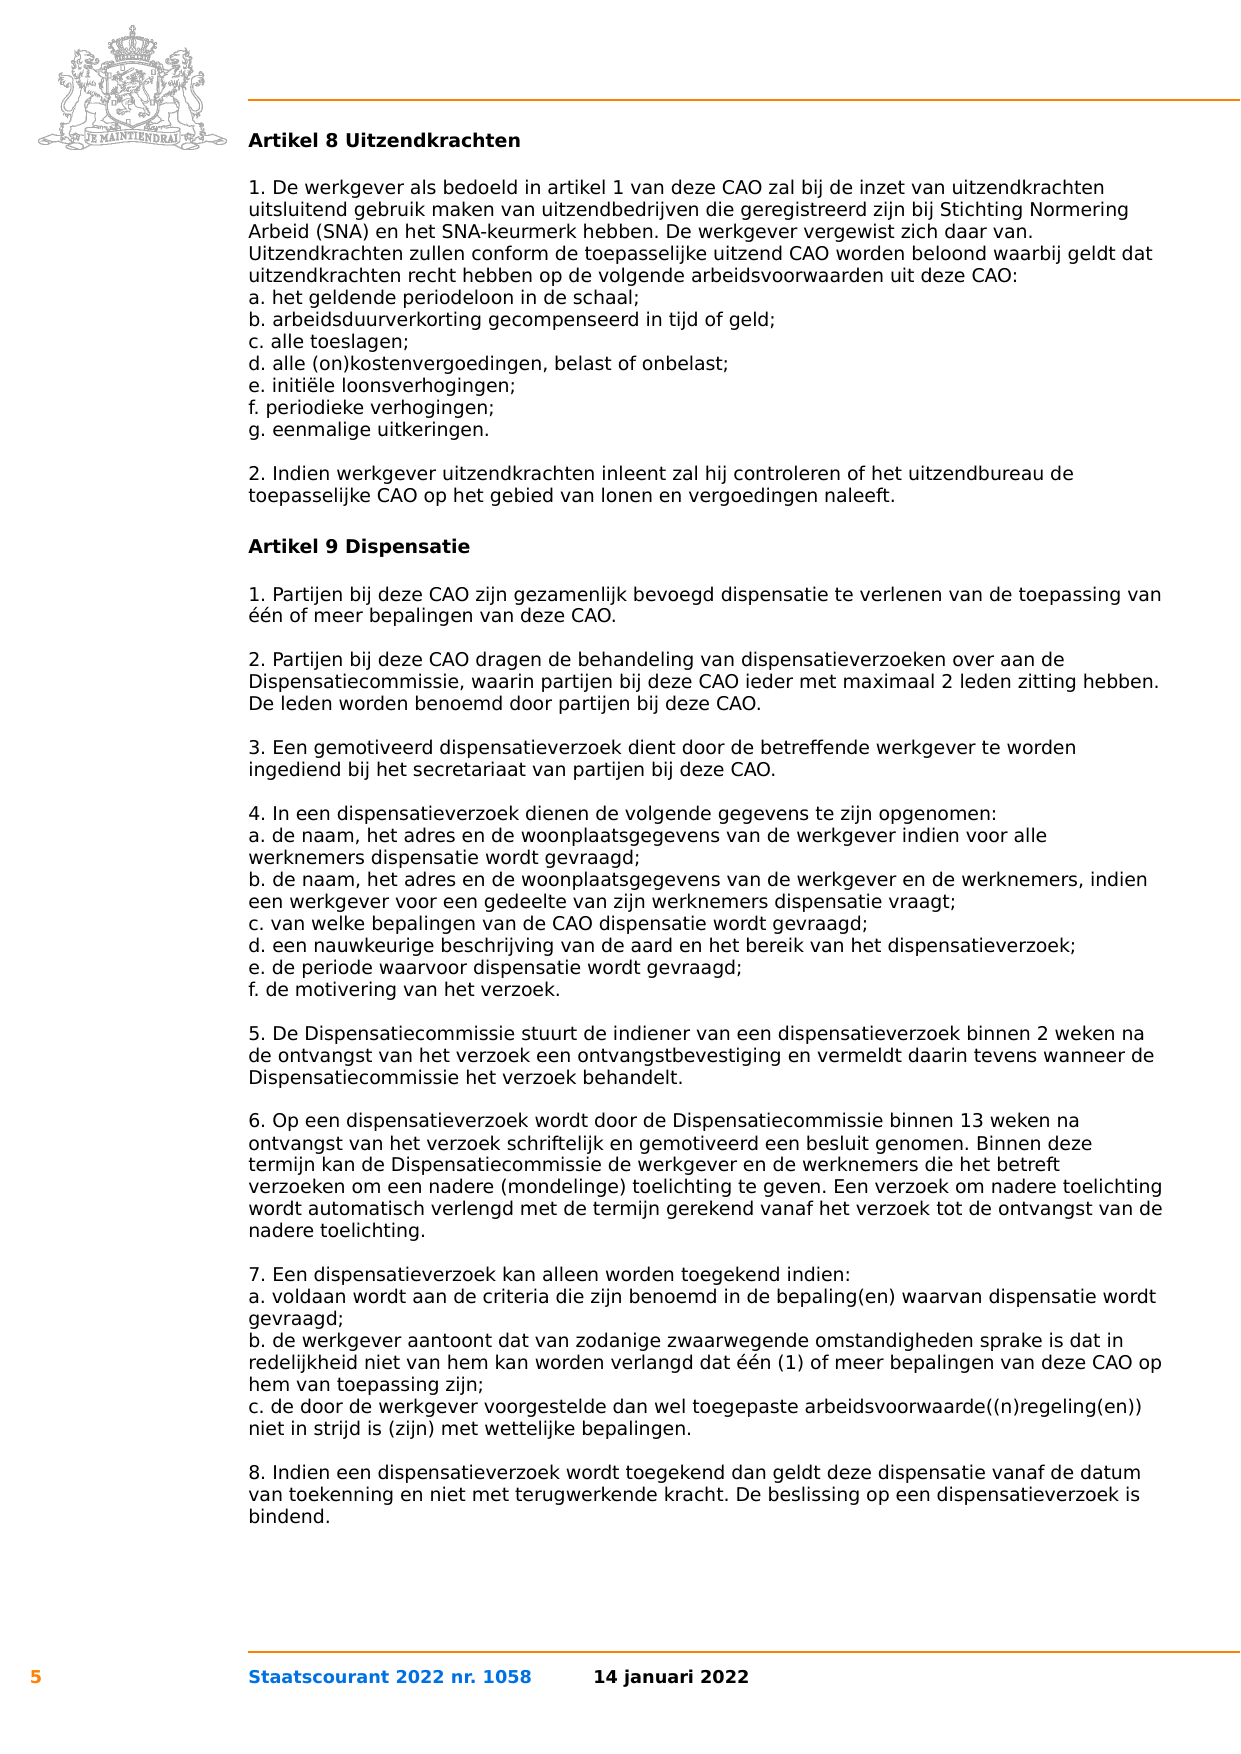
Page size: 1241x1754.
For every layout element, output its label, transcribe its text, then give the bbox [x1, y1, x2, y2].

text f. periodieke verhogingen; [248, 397, 1163, 419]
text 4. In een dispensatieverzoek dienen de volgende gegevens te zijn opgenomen: [248, 803, 1163, 825]
text e. initiële loonsverhogingen; [248, 375, 1163, 397]
text b. de naam, het adres en de woonplaatsgegevens van de werkgever en de werknemers, indien een werkgever voor een gedeelte van zijn werknemers dispensatie vraagt; [248, 869, 1163, 913]
text c. alle toeslagen; [248, 331, 1163, 353]
text 6. Op een dispensatieverzoek wordt door de Dispensatiecommissie binnen 13 weken na ontvangst van het verzoek schriftelijk en gemotiveerd een besluit genomen. Binnen deze termijn kan de Dispensatiecommissie de werkgever en de werknemers die het betreft verzoeken om een nadere (mondelinge) toelichting te geven. Een verzoek om nadere toelichting wordt automatisch verlengd met de termijn gerekend vanaf het verzoek tot de ontvangst van de nadere toelichting. [248, 1110, 1163, 1242]
text 5. De Dispensatiecommissie stuurt de indiener van een dispensatieverzoek binnen 2 weken na de ontvangst van het verzoek een ontvangstbevestiging en vermeldt daarin tevens wanneer de Dispensatiecommissie het verzoek behandelt. [248, 1023, 1163, 1088]
text b. de werkgever aantoont dat van zodanige zwaarwegende omstandigheden sprake is dat in redelijkheid niet van hem kan worden verlangd dat één (1) of meer bepalingen van deze CAO op hem van toepassing zijn; [248, 1330, 1163, 1396]
text a. het geldende periodeloon in de schaal; [248, 287, 1163, 309]
text a. de naam, het adres en de woonplaatsgegevens van de werkgever indien voor alle werknemers dispensatie wordt gevraagd; [248, 825, 1163, 869]
text 1. Partijen bij deze CAO zijn gezamenlijk bevoegd dispensatie te verlenen van de toepassing van één of meer bepalingen van deze CAO. [248, 583, 1163, 627]
text d. een nauwkeurige beschrijving van de aard en het bereik van het dispensatieverzoek; [248, 935, 1163, 957]
text 2. Partijen bij deze CAO dragen de behandeling van dispensatieverzoeken over aan de Dispensatiecommissie, waarin partijen bij deze CAO ieder met maximaal 2 leden zitting hebben. De leden worden benoemd door partijen bij deze CAO. [248, 649, 1163, 715]
text c. van welke bepalingen van de CAO dispensatie wordt gevraagd; [248, 913, 1163, 935]
text 2. Indien werkgever uitzendkrachten inleent zal hij controleren of het uitzendbureau de toepasselijke CAO op het gebied van lonen en vergoedingen naleeft. [248, 462, 1163, 506]
text a. voldaan wordt aan de criteria die zijn benoemd in de bepaling(en) waarvan dispensatie wordt gevraagd; [248, 1286, 1163, 1330]
subtitle Artikel 8 Uitzendkrachten [248, 130, 1163, 152]
text c. de door de werkgever voorgestelde dan wel toegepaste arbeidsvoorwaarde((n)regeling(en)) niet in strijd is (zijn) met wettelijke bepalingen. [248, 1396, 1163, 1440]
text 7. Een dispensatieverzoek kan alleen worden toegekend indien: [248, 1264, 1163, 1286]
text 3. Een gemotiveerd dispensatieverzoek dient door de betreffende werkgever te worden ingediend bij het secretariaat van partijen bij deze CAO. [248, 737, 1163, 781]
text f. de motivering van het verzoek. [248, 979, 1163, 1001]
text 1. De werkgever als bedoeld in artikel 1 van deze CAO zal bij de inzet van uitzendkrachten uitsluitend gebruik maken van uitzendbedrijven die geregistreerd zijn bij Stichting Normering Arbeid (SNA) en het SNA-keurmerk hebben. De werkgever vergewist zich daar van. [248, 177, 1163, 243]
text g. eenmalige uitkeringen. [248, 419, 1163, 441]
text d. alle (on)kostenvergoedingen, belast of onbelast; [248, 353, 1163, 375]
text e. de periode waarvoor dispensatie wordt gevraagd; [248, 957, 1163, 979]
picture [38, 25, 227, 150]
text 8. Indien een dispensatieverzoek wordt toegekend dan geldt deze dispensatie vanaf de datum van toekenning en niet met terugwerkende kracht. De beslissing op een dispensatieverzoek is bindend. [248, 1462, 1163, 1528]
text b. arbeidsduurverkorting gecompenseerd in tijd of geld; [248, 309, 1163, 331]
text Uitzendkrachten zullen conform de toepasselijke uitzend CAO worden beloond waarbij geldt dat uitzendkrachten recht hebben op de volgende arbeidsvoorwaarden uit deze CAO: [248, 243, 1163, 287]
subtitle Artikel 9 Dispensatie [248, 536, 1163, 558]
